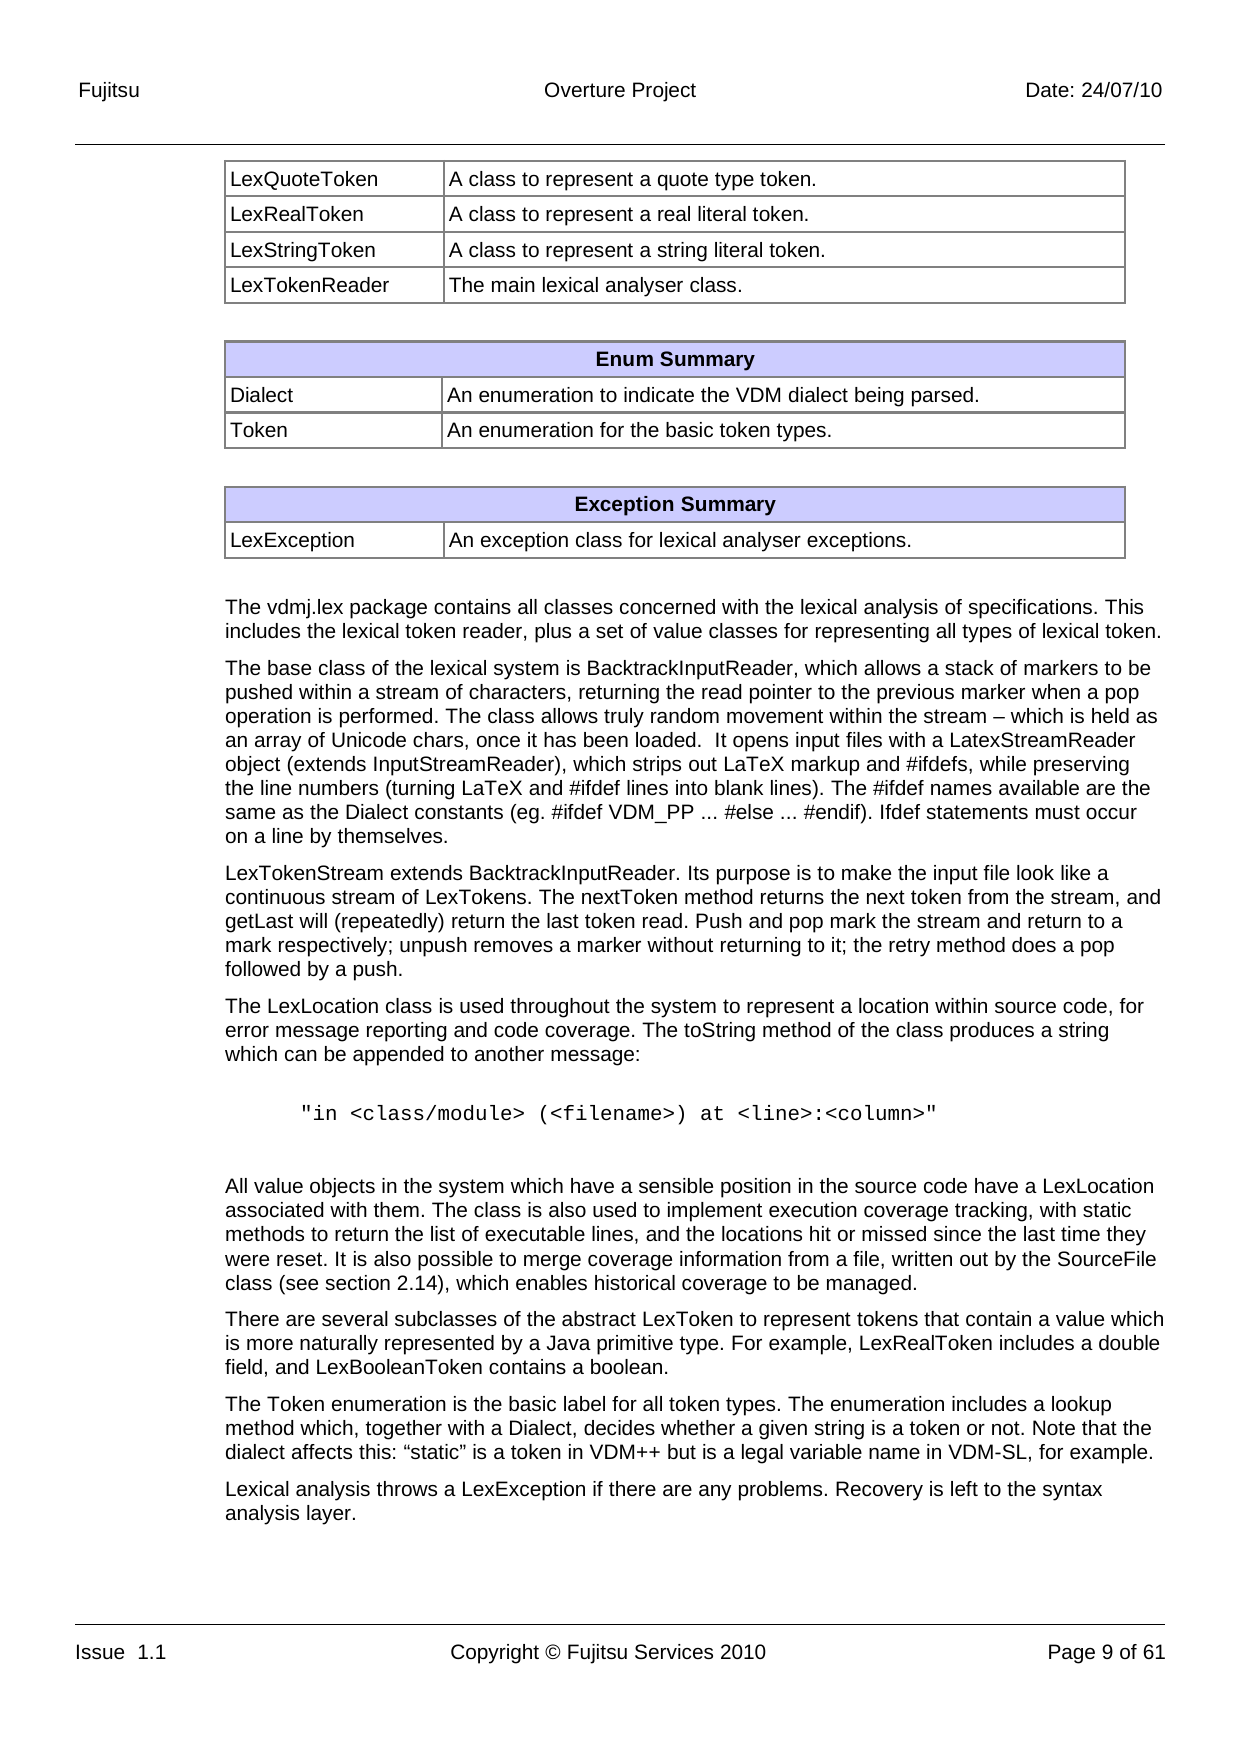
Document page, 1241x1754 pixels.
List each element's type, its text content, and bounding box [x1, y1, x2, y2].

table_cell A class to represent a real literal token. [445, 197, 1124, 231]
text The LexLocation class is used throughout the system to represent a location within source code, for error message reporting and code coverage. The toString method of the class produces a string which can be appended to another message: [225, 994, 1165, 1066]
text "in <class/module> (<filename>) at <line>:<column>" [225, 1102, 1165, 1126]
table_header Exception Summary [226, 488, 1124, 521]
table_cell An enumeration to indicate the VDM dialect being parsed. [443, 378, 1124, 411]
table_cell Token [226, 414, 441, 447]
text The base class of the lexical system is BacktrackInputReader, which allows a stack of markers to be pushed within a stream of characters, returning the read pointer to the previous marker when a pop operation is performed. The class allows truly random movement within the stream – which is held as an array of Unicode chars, once it has been loaded. It opens input files with a LatexStreamReader object (extends InputStreamReader), which strips out LaTeX markup and #ifdefs, while preserving the line numbers (turning LaTeX and #ifdef lines into blank lines). The #ifdef names available are the same as the Dialect constants (eg. #ifdef VDM_PP ... #else ... #endif). Ifdef statements must occur on a line by themselves. [225, 656, 1165, 848]
table_cell The main lexical analyser class. [445, 268, 1124, 302]
text LexTokenStream extends BacktrackInputReader. Its purpose is to make the input file look like a continuous stream of LexTokens. The nextToken method returns the next token from the stream, and getLast will (repeatedly) return the last token read. Push and pop mark the stream and return to a mark respectively; unpush removes a marker without returning to it; the retry method does a pop followed by a push. [225, 861, 1165, 981]
text All value objects in the system which have a sensible position in the source code have a LexLocation associated with them. The class is also used to implement execution coverage tracking, with static methods to return the list of executable lines, and the locations hit or missed since the last time they were reset. It is also possible to merge coverage information from a file, written out by the SourceFile class (see section 2.14), which enables historical coverage to be managed. [225, 1174, 1165, 1294]
table_cell LexQuoteToken [226, 162, 443, 195]
table_cell LexRealToken [226, 197, 443, 231]
table_cell LexStringToken [226, 233, 443, 266]
table_cell A class to represent a string literal token. [445, 233, 1124, 266]
text The Token enumeration is the basic label for all token types. The enumeration includes a lookup method which, together with a Dialect, decides whether a given string is a token or not. Note that the dialect affects this: “static” is a token in VDM++ but is a legal variable name in VDM-SL, for example. [225, 1392, 1165, 1464]
table_cell An exception class for lexical analyser exceptions. [445, 523, 1124, 557]
table_cell An enumeration for the basic token types. [443, 414, 1124, 447]
table_cell A class to represent a quote type token. [445, 162, 1124, 195]
table_header Enum Summary [226, 343, 1124, 376]
text There are several subclasses of the abstract LexToken to represent tokens that contain a value which is more naturally represented by a Java primitive type. For example, LexRealToken includes a double field, and LexBooleanToken contains a boolean. [225, 1307, 1165, 1379]
text Lexical analysis throws a LexException if there are any problems. Recovery is left to the syntax analysis layer. [225, 1476, 1165, 1524]
text The vdmj.lex package contains all classes concerned with the lexical analysis of specifications. This includes the lexical token reader, plus a set of value classes for representing all types of lexical token. [225, 595, 1165, 643]
table_cell Dialect [226, 378, 441, 411]
table_cell LexException [226, 523, 443, 557]
table_cell LexTokenReader [226, 268, 443, 302]
